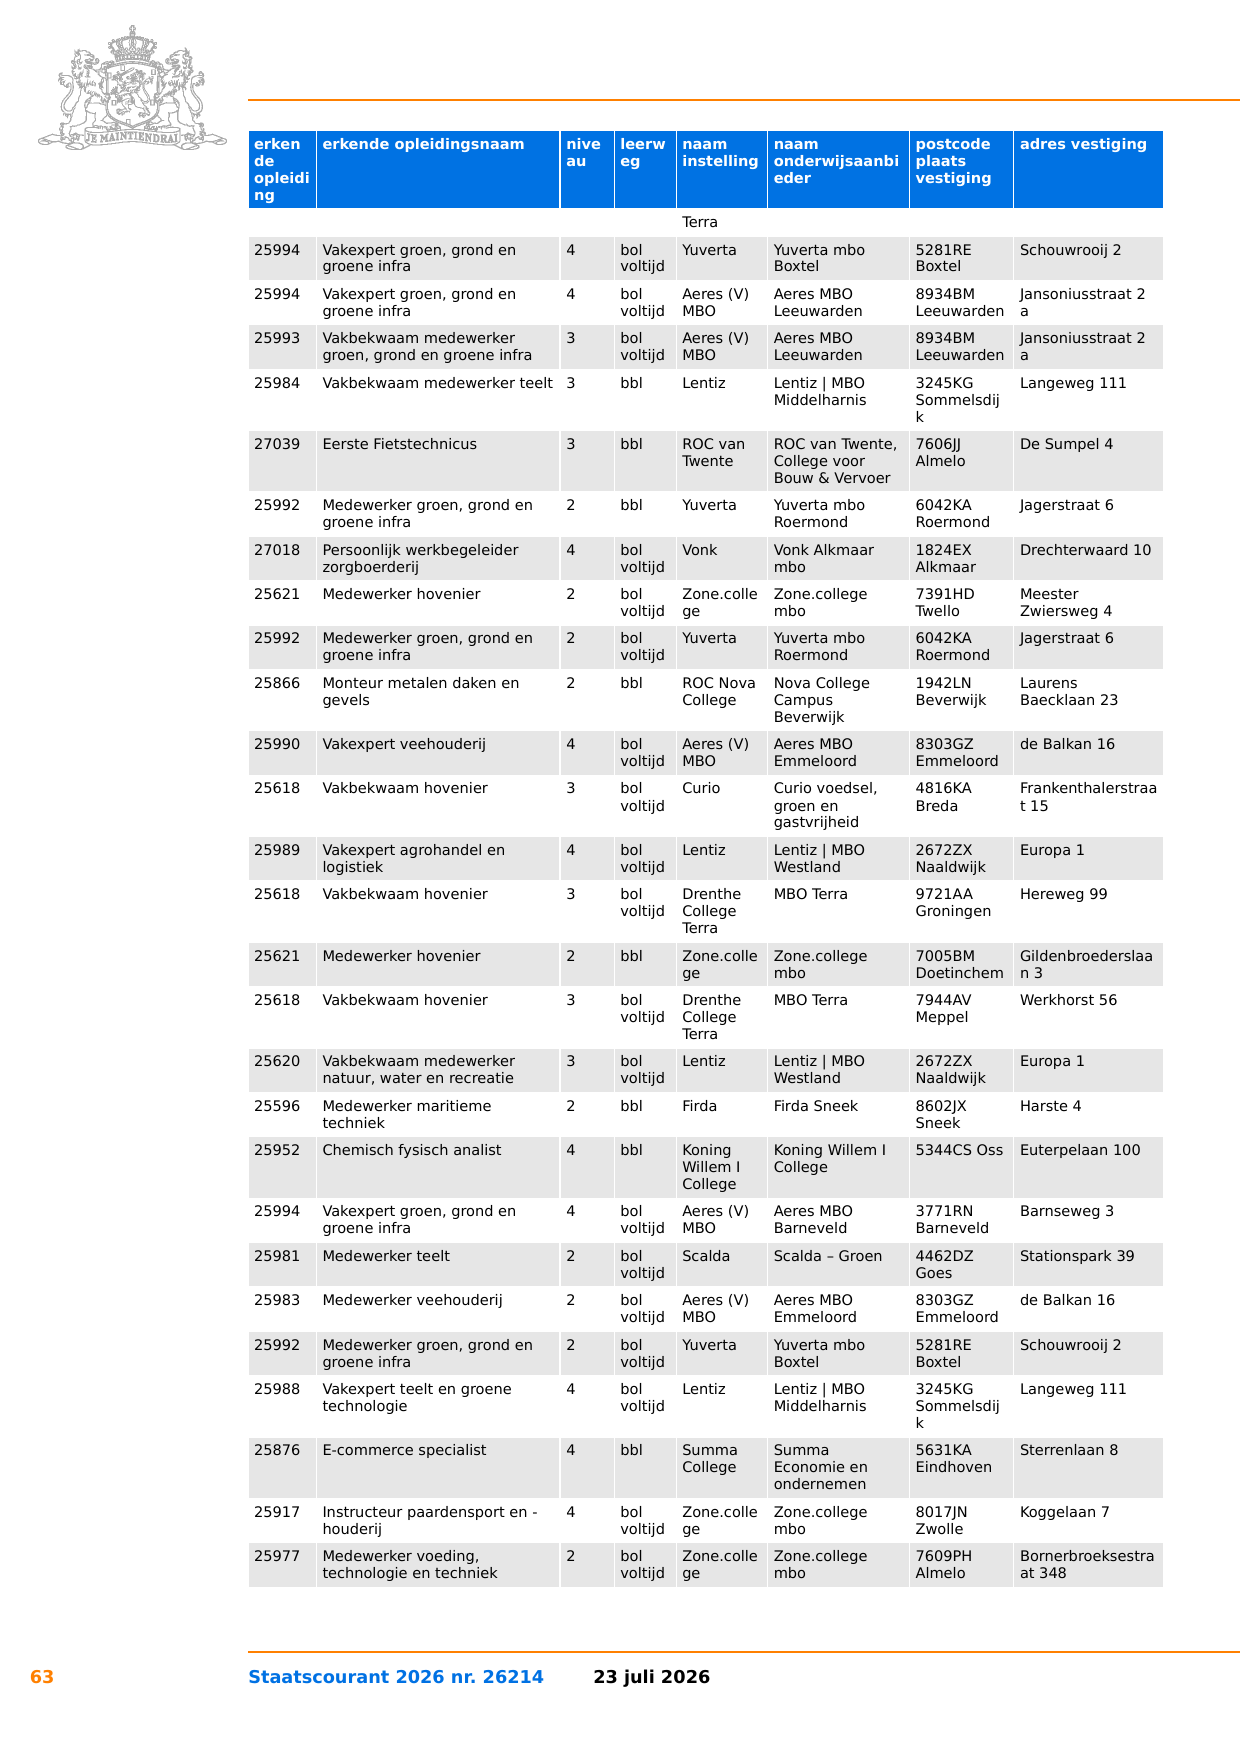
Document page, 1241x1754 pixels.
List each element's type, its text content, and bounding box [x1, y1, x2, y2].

table_cell 3771RN Barneveld [910, 1199, 1013, 1242]
table_cell Koning Willem I College [677, 1137, 767, 1198]
table_cell 25988 [249, 1376, 316, 1436]
table_cell 3 [561, 325, 614, 369]
table_cell Lentiz | MBO Westland [768, 837, 909, 880]
table_cell Aeres MBO Barneveld [768, 1199, 909, 1242]
table_cell 4 [561, 837, 614, 880]
table_cell Lentiz | MBO Middelharnis [768, 1376, 909, 1436]
table_cell 8303GZ Emmeloord [910, 1288, 1013, 1331]
table_cell bbl [615, 1438, 676, 1498]
table_cell Drechterwaard 10 [1014, 537, 1163, 580]
table_cell Yuverta mbo Boxtel [768, 237, 909, 280]
table_cell Vakbekwaam hovenier [317, 987, 559, 1047]
table_cell Aeres MBO Emmeloord [768, 1288, 909, 1331]
table_cell Zone.college [677, 581, 767, 624]
table_header leerweg [615, 131, 676, 208]
table_cell 2 [561, 1332, 614, 1375]
table_cell bol voltijd [615, 626, 676, 669]
table_cell [249, 209, 316, 236]
table_cell Medewerker maritieme techniek [317, 1093, 559, 1136]
table_cell 25618 [249, 987, 316, 1047]
table_cell [910, 209, 1013, 236]
table_cell de Balkan 16 [1014, 731, 1163, 775]
table_cell Meester Zwiersweg 4 [1014, 581, 1163, 624]
table_cell 3245KG Sommelsdijk [910, 370, 1013, 430]
table_cell Instructeur paardensport en -houderij [317, 1499, 559, 1542]
table_cell 9721AA Groningen [910, 881, 1013, 942]
table_cell 2 [561, 1243, 614, 1286]
table_cell [1014, 209, 1163, 236]
table_cell Langeweg 111 [1014, 1376, 1163, 1436]
table_cell Euterpelaan 100 [1014, 1137, 1163, 1198]
table_cell bbl [615, 943, 676, 986]
table_cell bol voltijd [615, 881, 676, 942]
table_cell Jansoniusstraat 2 a [1014, 325, 1163, 369]
table_cell Yuverta mbo Roermond [768, 626, 909, 669]
table_cell Yuverta [677, 1332, 767, 1375]
table_cell Vakexpert groen, grond en groene infra [317, 237, 559, 280]
table_cell 4 [561, 281, 614, 324]
table_cell 25984 [249, 370, 316, 430]
table_cell 8934BM Leeuwarden [910, 325, 1013, 369]
table_cell Aeres MBO Emmeloord [768, 731, 909, 775]
table_cell [561, 209, 614, 236]
table_cell bol voltijd [615, 581, 676, 624]
table_cell 4 [561, 1438, 614, 1498]
table_cell Monteur metalen daken en gevels [317, 670, 559, 730]
table_cell Aeres (V) MBO [677, 325, 767, 369]
table_cell 25983 [249, 1288, 316, 1331]
table_cell 4 [561, 1499, 614, 1542]
table_cell 5631KA Eindhoven [910, 1438, 1013, 1498]
table_cell bol voltijd [615, 987, 676, 1047]
table_cell bol voltijd [615, 325, 676, 369]
table_cell 8934BM Leeuwarden [910, 281, 1013, 324]
table_cell ROC van Twente [677, 431, 767, 491]
table_cell 25994 [249, 237, 316, 280]
table_cell Aeres MBO Leeuwarden [768, 281, 909, 324]
table_cell Firda Sneek [768, 1093, 909, 1136]
table_cell Scalda [677, 1243, 767, 1286]
table_cell 7944AV Meppel [910, 987, 1013, 1047]
table_cell 25876 [249, 1438, 316, 1498]
table_cell [317, 209, 559, 236]
table_cell 5281RE Boxtel [910, 237, 1013, 280]
table_cell Medewerker veehouderij [317, 1288, 559, 1331]
table_cell Laurens Baecklaan 23 [1014, 670, 1163, 730]
table_cell bbl [615, 370, 676, 430]
table_cell Langeweg 111 [1014, 370, 1163, 430]
table_header niveau [561, 131, 614, 208]
table_cell Medewerker teelt [317, 1243, 559, 1286]
table_cell 3 [561, 431, 614, 491]
table_cell Lentiz [677, 837, 767, 880]
table_cell 25866 [249, 670, 316, 730]
table_cell Lentiz | MBO Middelharnis [768, 370, 909, 430]
table_cell 25981 [249, 1243, 316, 1286]
table_cell 25992 [249, 1332, 316, 1375]
table_cell 25990 [249, 731, 316, 775]
table_cell bol voltijd [615, 1049, 676, 1092]
table_cell De Sumpel 4 [1014, 431, 1163, 491]
table_cell bbl [615, 431, 676, 491]
table_cell Vakexpert groen, grond en groene infra [317, 281, 559, 324]
table_cell 8602JX Sneek [910, 1093, 1013, 1136]
table_cell E-commerce specialist [317, 1438, 559, 1498]
table_cell bbl [615, 1137, 676, 1198]
table_cell 4 [561, 731, 614, 775]
table_cell 2672ZX Naaldwijk [910, 837, 1013, 880]
table_cell Yuverta [677, 237, 767, 280]
table_cell Vonk [677, 537, 767, 580]
table_cell bbl [615, 670, 676, 730]
table_cell bol voltijd [615, 1332, 676, 1375]
table_cell Vakexpert agrohandel en logistiek [317, 837, 559, 880]
table_cell 4816KA Breda [910, 776, 1013, 836]
table_cell bol voltijd [615, 837, 676, 880]
table_cell Drenthe College Terra [677, 881, 767, 942]
table_cell Nova College Campus Beverwijk [768, 670, 909, 730]
table_cell Zone.college mbo [768, 1543, 909, 1587]
table_cell bol voltijd [615, 776, 676, 836]
table_cell MBO Terra [768, 987, 909, 1047]
table_cell 1824EX Alkmaar [910, 537, 1013, 580]
table_cell Medewerker hovenier [317, 581, 559, 624]
table_cell Medewerker groen, grond en groene infra [317, 1332, 559, 1375]
table_cell Schouwrooij 2 [1014, 1332, 1163, 1375]
table_cell Koggelaan 7 [1014, 1499, 1163, 1542]
table_cell MBO Terra [768, 881, 909, 942]
table_cell 4 [561, 537, 614, 580]
table_cell Aeres (V) MBO [677, 1288, 767, 1331]
table_cell Europa 1 [1014, 837, 1163, 880]
table_cell Drenthe College Terra [677, 987, 767, 1047]
table_cell bol voltijd [615, 1199, 676, 1242]
table_cell 25952 [249, 1137, 316, 1198]
table_cell Medewerker groen, grond en groene infra [317, 626, 559, 669]
table_cell Eerste Fietstechnicus [317, 431, 559, 491]
table_cell Yuverta mbo Boxtel [768, 1332, 909, 1375]
table_cell Aeres MBO Leeuwarden [768, 325, 909, 369]
table_cell Gildenbroederslaan 3 [1014, 943, 1163, 986]
table_cell 2 [561, 581, 614, 624]
table_cell Vakexpert groen, grond en groene infra [317, 1199, 559, 1242]
table_cell 4 [561, 237, 614, 280]
table_cell bol voltijd [615, 731, 676, 775]
table_cell de Balkan 16 [1014, 1288, 1163, 1331]
table_cell Lentiz | MBO Westland [768, 1049, 909, 1092]
table_cell 6042KA Roermond [910, 493, 1013, 536]
table_cell bol voltijd [615, 1543, 676, 1587]
table_cell Terra [677, 209, 767, 236]
table_cell 3 [561, 1049, 614, 1092]
table_cell bol voltijd [615, 537, 676, 580]
table_cell 25620 [249, 1049, 316, 1092]
table_cell 7391HD Twello [910, 581, 1013, 624]
table_cell 2672ZX Naaldwijk [910, 1049, 1013, 1092]
table_cell 5344CS Oss [910, 1137, 1013, 1198]
table_cell 8017JN Zwolle [910, 1499, 1013, 1542]
table_cell Summa Economie en ondernemen [768, 1438, 909, 1498]
table_cell Yuverta [677, 626, 767, 669]
table_cell Sterrenlaan 8 [1014, 1438, 1163, 1498]
table_cell Zone.college [677, 1543, 767, 1587]
table_cell bol voltijd [615, 281, 676, 324]
table_cell Medewerker hovenier [317, 943, 559, 986]
table_cell 2 [561, 626, 614, 669]
table_cell 25977 [249, 1543, 316, 1587]
table_cell Aeres (V) MBO [677, 1199, 767, 1242]
table_cell Barnseweg 3 [1014, 1199, 1163, 1242]
table_cell Firda [677, 1093, 767, 1136]
table_cell Medewerker voeding, technologie en techniek [317, 1543, 559, 1587]
table_cell Vakbekwaam medewerker groen, grond en groene infra [317, 325, 559, 369]
table_cell 25917 [249, 1499, 316, 1542]
table_cell Zone.college [677, 943, 767, 986]
table_cell 27018 [249, 537, 316, 580]
table_header naam onderwijsaanbieder [768, 131, 909, 208]
table_cell Stationspark 39 [1014, 1243, 1163, 1286]
table_cell 6042KA Roermond [910, 626, 1013, 669]
table_cell 25992 [249, 626, 316, 669]
table_cell bbl [615, 493, 676, 536]
table_cell 7606JJ Almelo [910, 431, 1013, 491]
table_cell Summa College [677, 1438, 767, 1498]
table_cell bbl [615, 1093, 676, 1136]
table_header postcode plaats vestiging [910, 131, 1013, 208]
picture [38, 25, 227, 150]
table_cell 7005BM Doetinchem [910, 943, 1013, 986]
table_cell bol voltijd [615, 1243, 676, 1286]
table_cell Aeres (V) MBO [677, 731, 767, 775]
table_cell 3 [561, 370, 614, 430]
table_cell Yuverta [677, 493, 767, 536]
table_cell bol voltijd [615, 237, 676, 280]
table_cell Harste 4 [1014, 1093, 1163, 1136]
table_cell 4 [561, 1199, 614, 1242]
table_header adres vestiging [1014, 131, 1163, 208]
table_cell Vakbekwaam hovenier [317, 776, 559, 836]
table_cell 8303GZ Emmeloord [910, 731, 1013, 775]
table_cell 27039 [249, 431, 316, 491]
table_cell 3 [561, 881, 614, 942]
table_cell 2 [561, 943, 614, 986]
table_cell Jagerstraat 6 [1014, 626, 1163, 669]
table_cell Frankenthalerstraat 15 [1014, 776, 1163, 836]
table_cell Schouwrooij 2 [1014, 237, 1163, 280]
table_cell Vakbekwaam hovenier [317, 881, 559, 942]
table_cell 25994 [249, 281, 316, 324]
table_cell 4 [561, 1376, 614, 1436]
table_cell Zone.college [677, 1499, 767, 1542]
table_cell Vakexpert teelt en groene technologie [317, 1376, 559, 1436]
table_cell 3245KG Sommelsdijk [910, 1376, 1013, 1436]
table_cell 25993 [249, 325, 316, 369]
table_header erkende opleidingsnaam [317, 131, 559, 208]
table_cell 3 [561, 776, 614, 836]
table_cell 5281RE Boxtel [910, 1332, 1013, 1375]
table_cell Vakbekwaam medewerker natuur, water en recreatie [317, 1049, 559, 1092]
table_cell 25989 [249, 837, 316, 880]
table_cell bol voltijd [615, 1376, 676, 1436]
table_cell 1942LN Beverwijk [910, 670, 1013, 730]
table_cell Persoonlijk werkbegeleider zorgboerderij [317, 537, 559, 580]
table_cell Zone.college mbo [768, 581, 909, 624]
table_cell 4 [561, 1137, 614, 1198]
table_cell [615, 209, 676, 236]
table_cell Werkhorst 56 [1014, 987, 1163, 1047]
table_cell ROC Nova College [677, 670, 767, 730]
table_cell bol voltijd [615, 1288, 676, 1331]
table_cell Zone.college mbo [768, 943, 909, 986]
table_cell 25621 [249, 581, 316, 624]
table_cell Bornerbroeksestraat 348 [1014, 1543, 1163, 1587]
table_cell Jagerstraat 6 [1014, 493, 1163, 536]
table_cell 25992 [249, 493, 316, 536]
table_cell Curio voedsel, groen en gastvrijheid [768, 776, 909, 836]
table_cell Vakexpert veehouderij [317, 731, 559, 775]
table_cell 25618 [249, 881, 316, 942]
table_cell 2 [561, 493, 614, 536]
table_header erkende opleiding [249, 131, 316, 208]
table_cell 25994 [249, 1199, 316, 1242]
table_cell 25618 [249, 776, 316, 836]
table_cell Jansoniusstraat 2 a [1014, 281, 1163, 324]
table_cell 4462DZ Goes [910, 1243, 1013, 1286]
table_cell 7609PH Almelo [910, 1543, 1013, 1587]
table_cell Yuverta mbo Roermond [768, 493, 909, 536]
table_cell Lentiz [677, 370, 767, 430]
table_cell [768, 209, 909, 236]
table_cell Medewerker groen, grond en groene infra [317, 493, 559, 536]
table_cell Curio [677, 776, 767, 836]
table_cell 2 [561, 670, 614, 730]
table_cell Aeres (V) MBO [677, 281, 767, 324]
table_cell 2 [561, 1288, 614, 1331]
table_cell bol voltijd [615, 1499, 676, 1542]
table_cell Lentiz [677, 1376, 767, 1436]
table_cell Vonk Alkmaar mbo [768, 537, 909, 580]
table_cell Koning Willem I College [768, 1137, 909, 1198]
table_cell 25621 [249, 943, 316, 986]
table_cell 2 [561, 1543, 614, 1587]
table_cell Vakbekwaam medewerker teelt [317, 370, 559, 430]
table_cell 2 [561, 1093, 614, 1136]
table_cell Hereweg 99 [1014, 881, 1163, 942]
table_cell Zone.college mbo [768, 1499, 909, 1542]
table_header naam instelling [677, 131, 767, 208]
table_cell Europa 1 [1014, 1049, 1163, 1092]
table_cell 3 [561, 987, 614, 1047]
table_cell Scalda – Groen [768, 1243, 909, 1286]
table_cell ROC van Twente, College voor Bouw & Vervoer [768, 431, 909, 491]
table_cell 25596 [249, 1093, 316, 1136]
table_cell Chemisch fysisch analist [317, 1137, 559, 1198]
table_cell Lentiz [677, 1049, 767, 1092]
